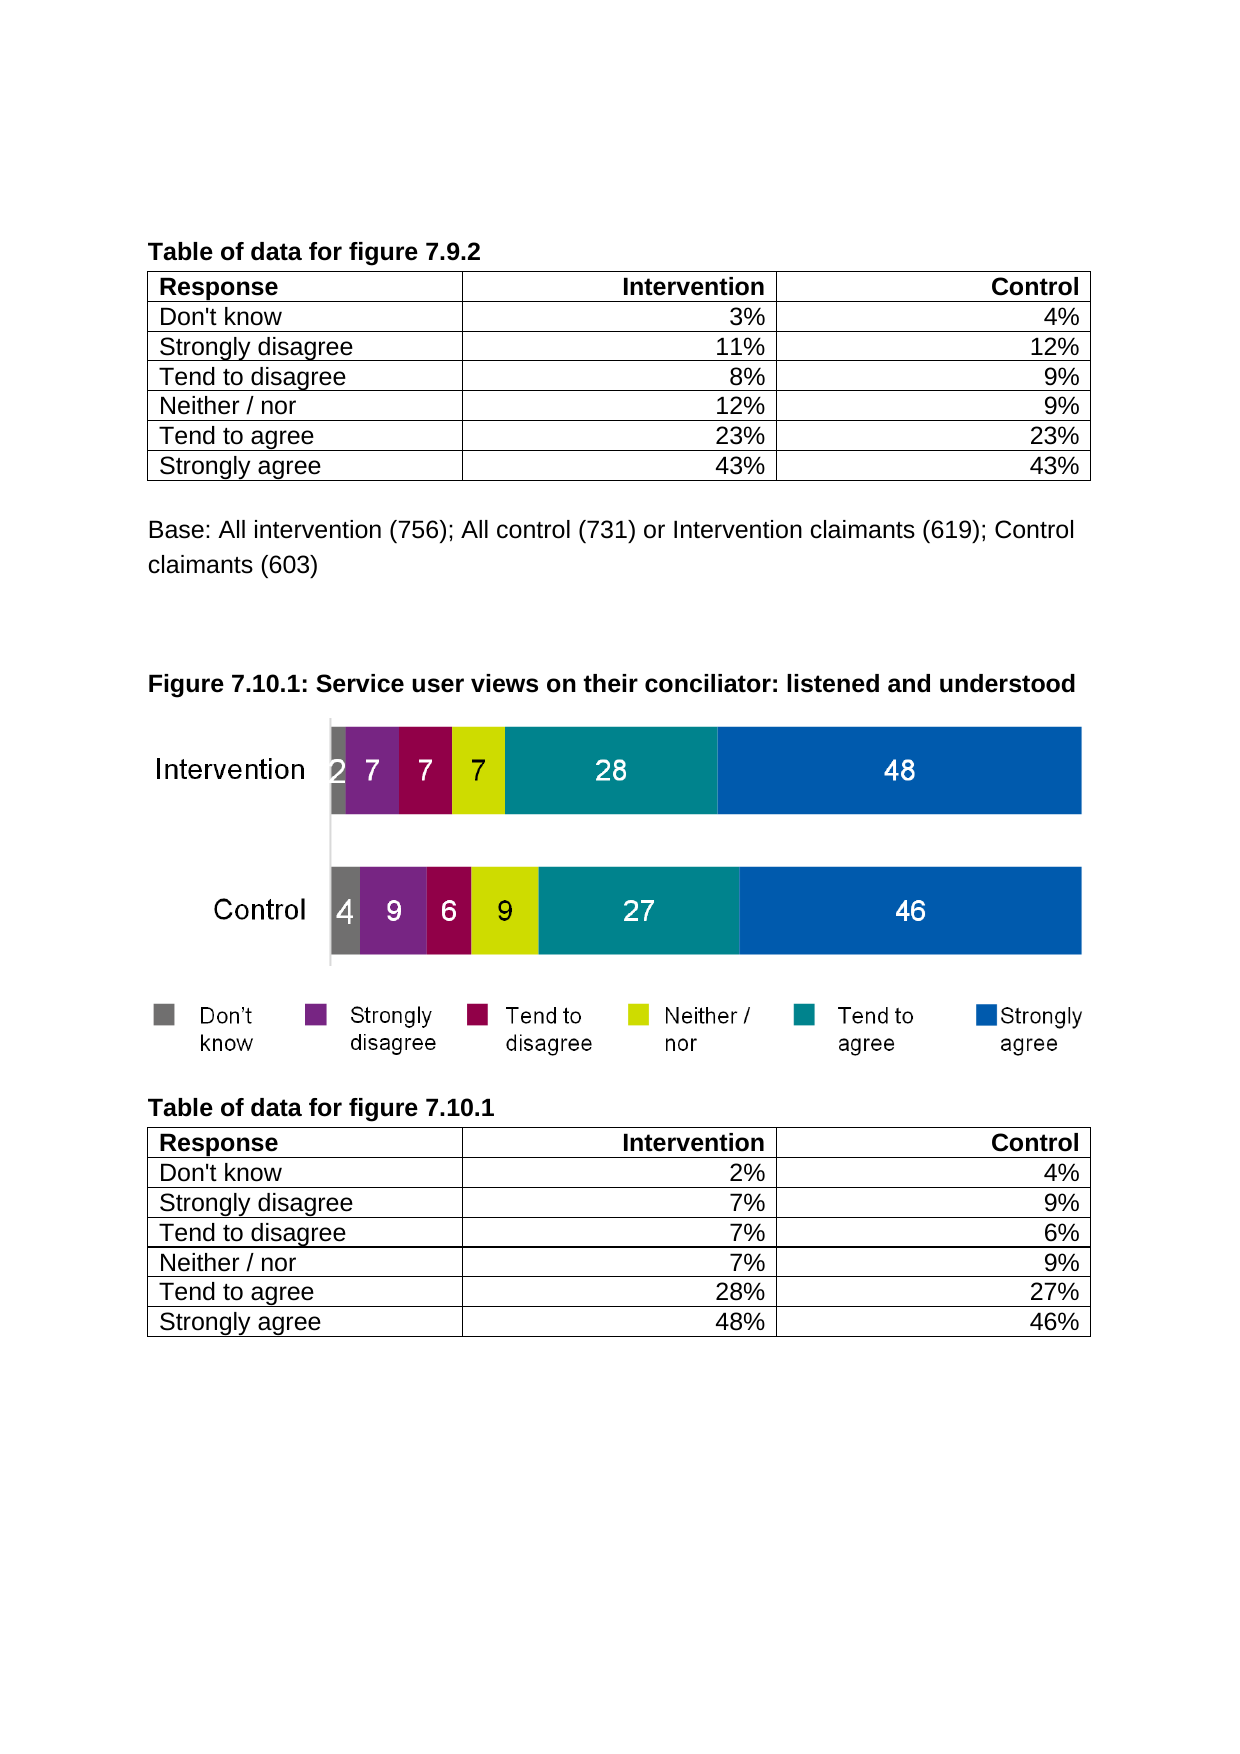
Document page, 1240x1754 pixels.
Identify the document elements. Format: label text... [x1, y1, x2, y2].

table_cell 48% [463, 1307, 776, 1336]
table_cell Neither / nor [148, 1248, 462, 1276]
table_cell Don't know [148, 302, 462, 331]
table_header Intervention [463, 1128, 776, 1157]
table_cell Strongly disagree [148, 332, 462, 360]
table_cell 7% [463, 1248, 776, 1276]
table_cell 7% [463, 1188, 776, 1217]
table_cell Strongly agree [148, 1307, 462, 1336]
table_header Control [777, 1128, 1090, 1157]
table_header Control [777, 272, 1090, 301]
table_cell 6% [777, 1218, 1090, 1246]
table_cell 2% [463, 1158, 776, 1187]
table_cell 9% [777, 391, 1090, 420]
table_cell 7% [463, 1218, 776, 1246]
text Figure 7.10.1: Service user views on their conciliator: listened and understood [148, 668, 1092, 697]
table_cell 23% [777, 421, 1090, 450]
table_header Intervention [463, 272, 776, 301]
table_cell 4% [777, 1158, 1090, 1187]
table_cell 23% [463, 421, 776, 450]
table_cell 9% [777, 1188, 1090, 1217]
table_cell 9% [777, 1248, 1090, 1276]
table_cell 28% [463, 1277, 776, 1306]
table_cell 9% [777, 361, 1090, 390]
table_header Response [148, 272, 462, 301]
table_cell Strongly disagree [148, 1188, 462, 1217]
table_cell Tend to disagree [148, 1218, 462, 1246]
table_cell 4% [777, 302, 1090, 331]
table_cell 43% [463, 451, 776, 479]
table_cell 43% [777, 451, 1090, 479]
table_cell Neither / nor [148, 391, 462, 420]
text Table of data for figure 7.9.2 [148, 237, 1092, 265]
text Table of data for figure 7.10.1 [148, 1093, 1092, 1122]
text Base: All intervention (756); All control (731) or Intervention claimants (619); Control claimants (603) [148, 515, 1092, 578]
table_cell Don't know [148, 1158, 462, 1187]
table_cell Strongly agree [148, 451, 462, 479]
table_cell Tend to agree [148, 1277, 462, 1306]
table_cell Tend to agree [148, 421, 462, 450]
table_cell 11% [463, 332, 776, 360]
table_header Response [148, 1128, 462, 1157]
table_cell 27% [777, 1277, 1090, 1306]
table_cell 12% [777, 332, 1090, 360]
table_cell Tend to disagree [148, 361, 462, 390]
table_cell 8% [463, 361, 776, 390]
table_cell 46% [777, 1307, 1090, 1336]
table_cell 3% [463, 302, 776, 331]
table_cell 12% [463, 391, 776, 420]
